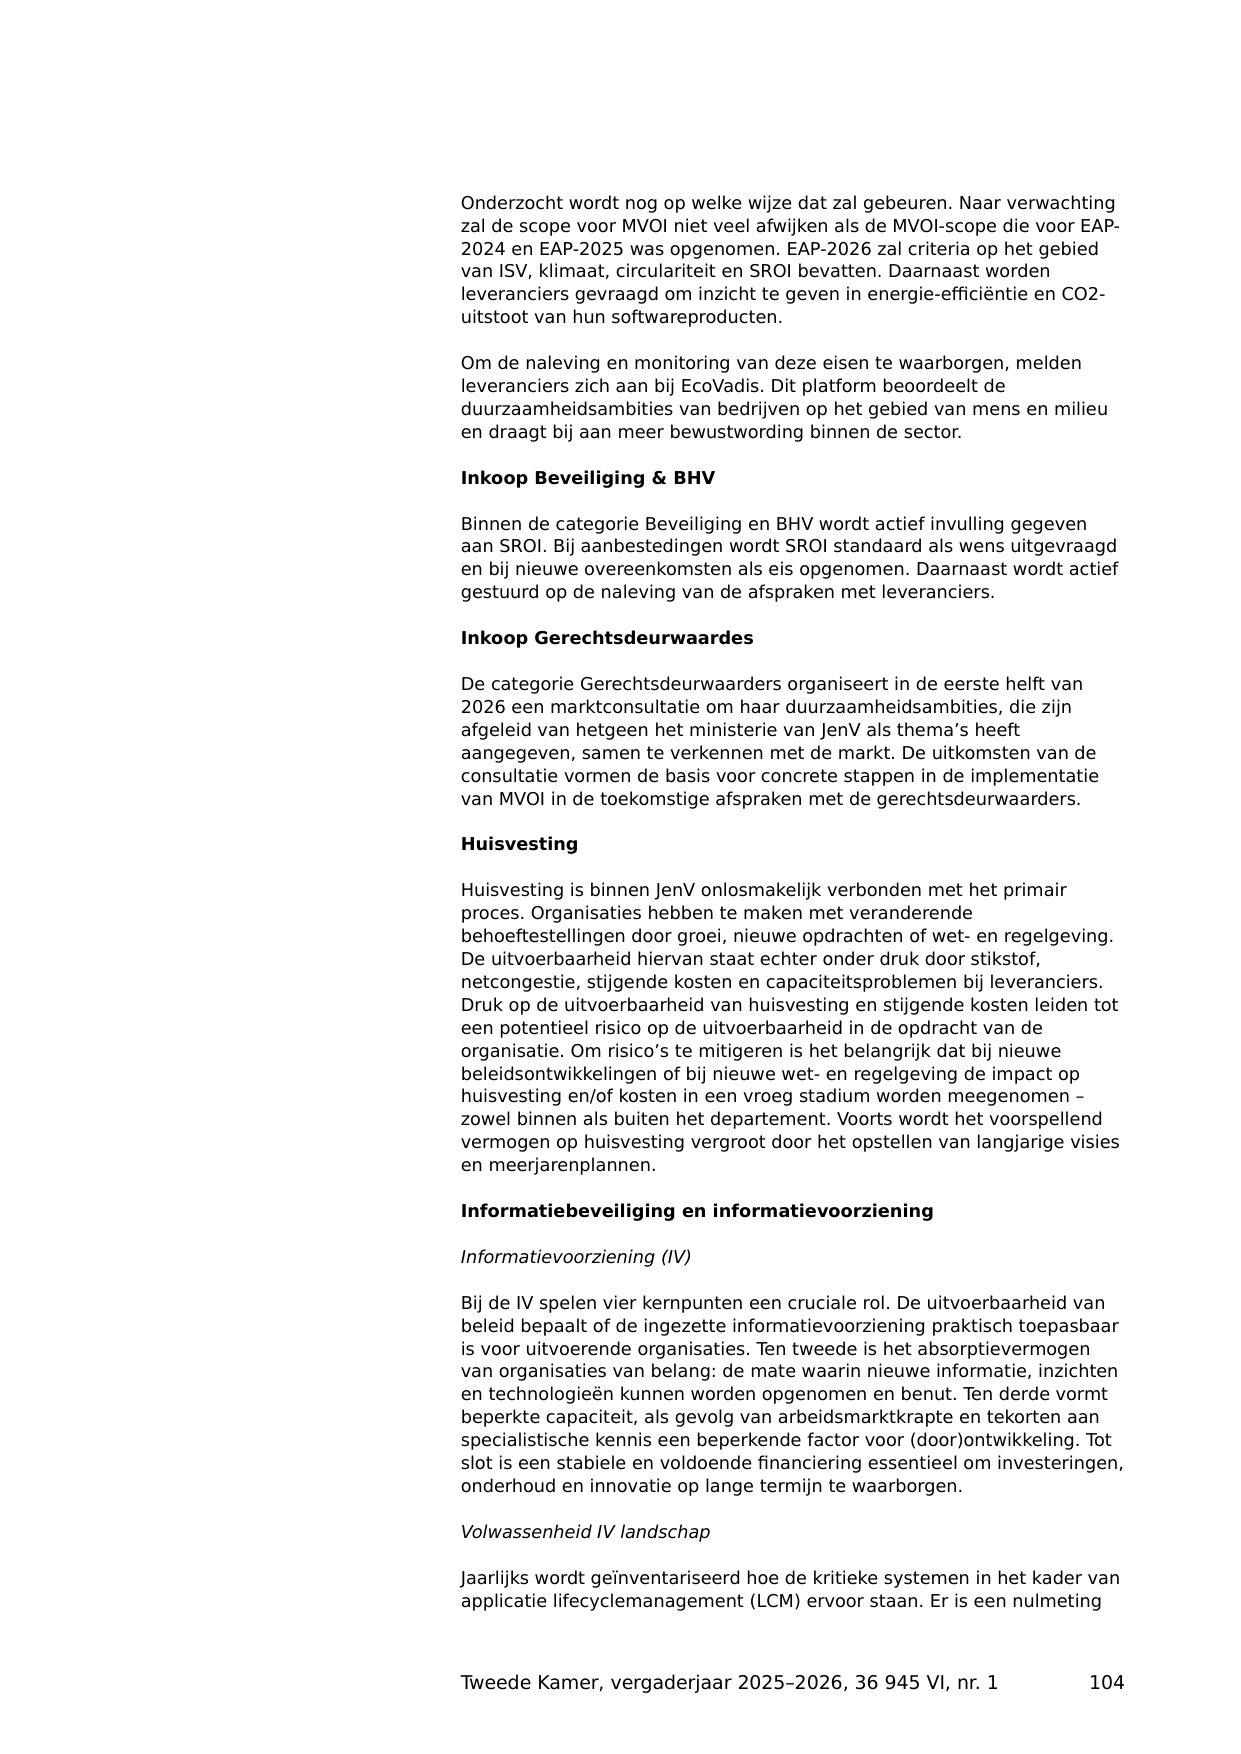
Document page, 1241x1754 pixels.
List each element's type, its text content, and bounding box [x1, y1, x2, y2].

text Huisvesting [461, 832, 1125, 855]
text Jaarlĳks wordt geïnventariseerd hoe de kritieke systemen in het kader van applicatie lifecyclemanagement (LCM) ervoor staan. Er is een nulmeting [461, 1566, 1125, 1612]
text Binnen de categorie Beveiliging en BHV wordt actief invulling gegeven aan SROI. Bij aanbestedingen wordt SROI standaard als wens uitgevraagd en bij nieuwe overeenkomsten als eis opgenomen. Daarnaast wordt actief gestuurd op de naleving van de afspraken met leveranciers. [461, 512, 1125, 603]
text Informatiebeveiliging en informatievoorziening [461, 1199, 1125, 1222]
text Inkoop Beveiliging & BHV [461, 466, 1125, 489]
text Huisvesting is binnen JenV onlosmakelijk verbonden met het primair proces. Organisaties hebben te maken met veranderende behoeftestellingen door groei, nieuwe opdrachten of wet- en regelgeving. De uitvoerbaarheid hiervan staat echter onder druk door stikstof, netcongestie, stijgende kosten en capaciteitsproblemen bij leveranciers. Druk op de uitvoerbaarheid van huisvesting en stijgende kosten leiden tot een potentieel risico op de uitvoerbaarheid in de opdracht van de organisatie. Om risico’s te mitigeren is het belangrijk dat bij nieuwe beleidsontwikkelingen of bij nieuwe wet- en regelgeving de impact op huisvesting en/of kosten in een vroeg stadium worden meegenomen – zowel binnen als buiten het departement. Voorts wordt het voorspellend vermogen op huisvesting vergroot door het opstellen van langjarige visies en meerjarenplannen. [461, 878, 1125, 1176]
text Informatievoorziening (IV) [461, 1245, 1125, 1268]
text Volwassenheid IV landschap [461, 1520, 1125, 1543]
text De categorie Gerechtsdeurwaarders organiseert in de eerste helft van 2026 een marktconsultatie om haar duurzaamheidsambities, die zijn afgeleid van hetgeen het ministerie van JenV als thema’s heeft aangegeven, samen te verkennen met de markt. De uitkomsten van de consultatie vormen de basis voor concrete stappen in de implementatie van MVOI in de toekomstige afspraken met de gerechtsdeurwaarders. [461, 672, 1125, 809]
text Bij de IV spelen vier kernpunten een cruciale rol. De uitvoerbaarheid van beleid bepaalt of de ingezette informatievoorziening praktisch toepasbaar is voor uitvoerende organisaties. Ten tweede is het absorptievermogen van organisaties van belang: de mate waarin nieuwe informatie, inzichten en technologieën kunnen worden opgenomen en benut. Ten derde vormt beperkte capaciteit, als gevolg van arbeidsmarktkrapte en tekorten aan specialistische kennis een beperkende factor voor (door)ontwikkeling. Tot slot is een stabiele en voldoende financiering essentieel om investeringen, onderhoud en innovatie op lange termijn te waarborgen. [461, 1291, 1125, 1497]
text Onderzocht wordt nog op welke wijze dat zal gebeuren. Naar verwachting zal de scope voor MVOI niet veel afwijken als de MVOI-scope die voor EAP-2024 en EAP-2025 was opgenomen. EAP-2026 zal criteria op het gebied van ISV, klimaat, circulariteit en SROI bevatten. Daarnaast worden leveranciers gevraagd om inzicht te geven in energie-efficiëntie en CO2-uitstoot van hun softwareproducten. [461, 191, 1125, 328]
text Om de naleving en monitoring van deze eisen te waarborgen, melden leveranciers zich aan bij EcoVadis. Dit platform beoordeelt de duurzaamheidsambities van bedrijven op het gebied van mens en milieu en draagt bij aan meer bewustwording binnen de sector. [461, 351, 1125, 443]
text Inkoop Gerechtsdeurwaardes [461, 626, 1125, 649]
